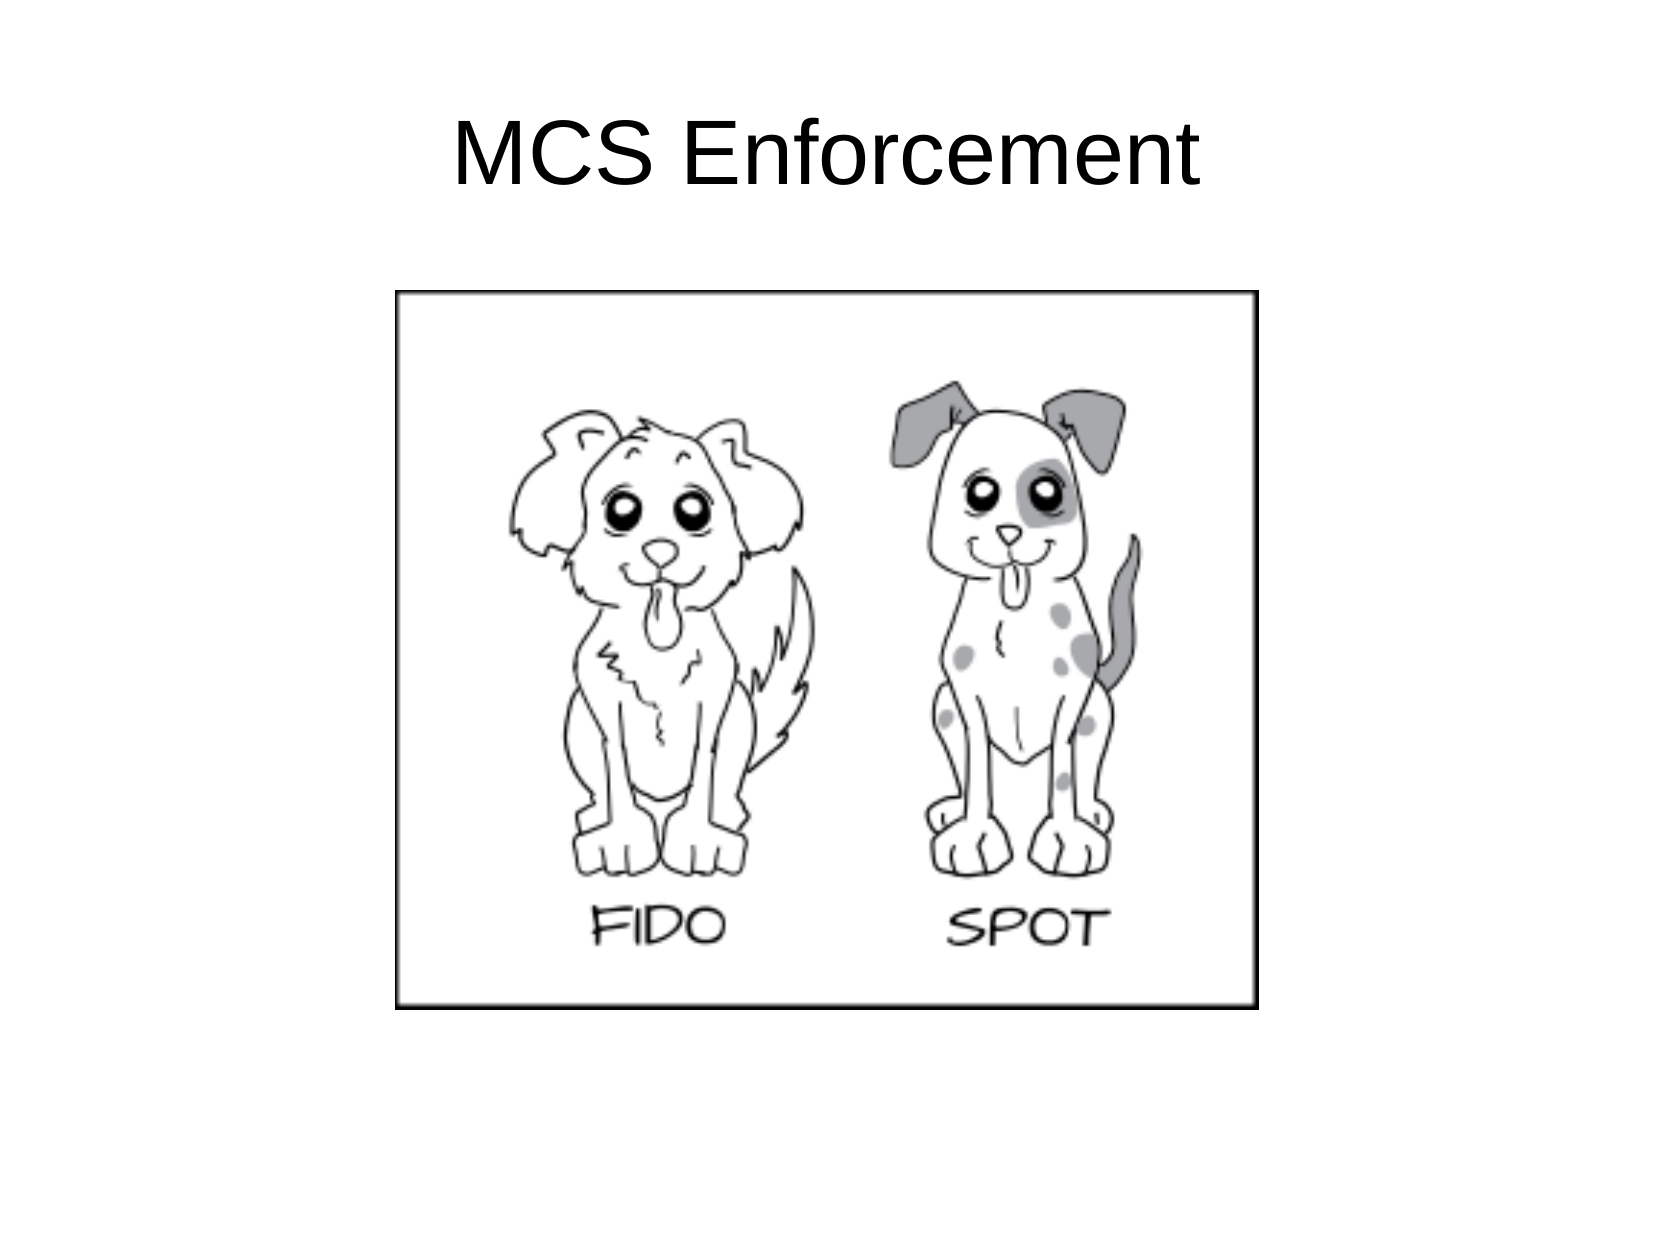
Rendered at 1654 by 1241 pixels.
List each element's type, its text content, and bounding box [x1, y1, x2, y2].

title MCS Enforcement [82, 49, 1571, 257]
picture [395, 290, 1259, 1010]
